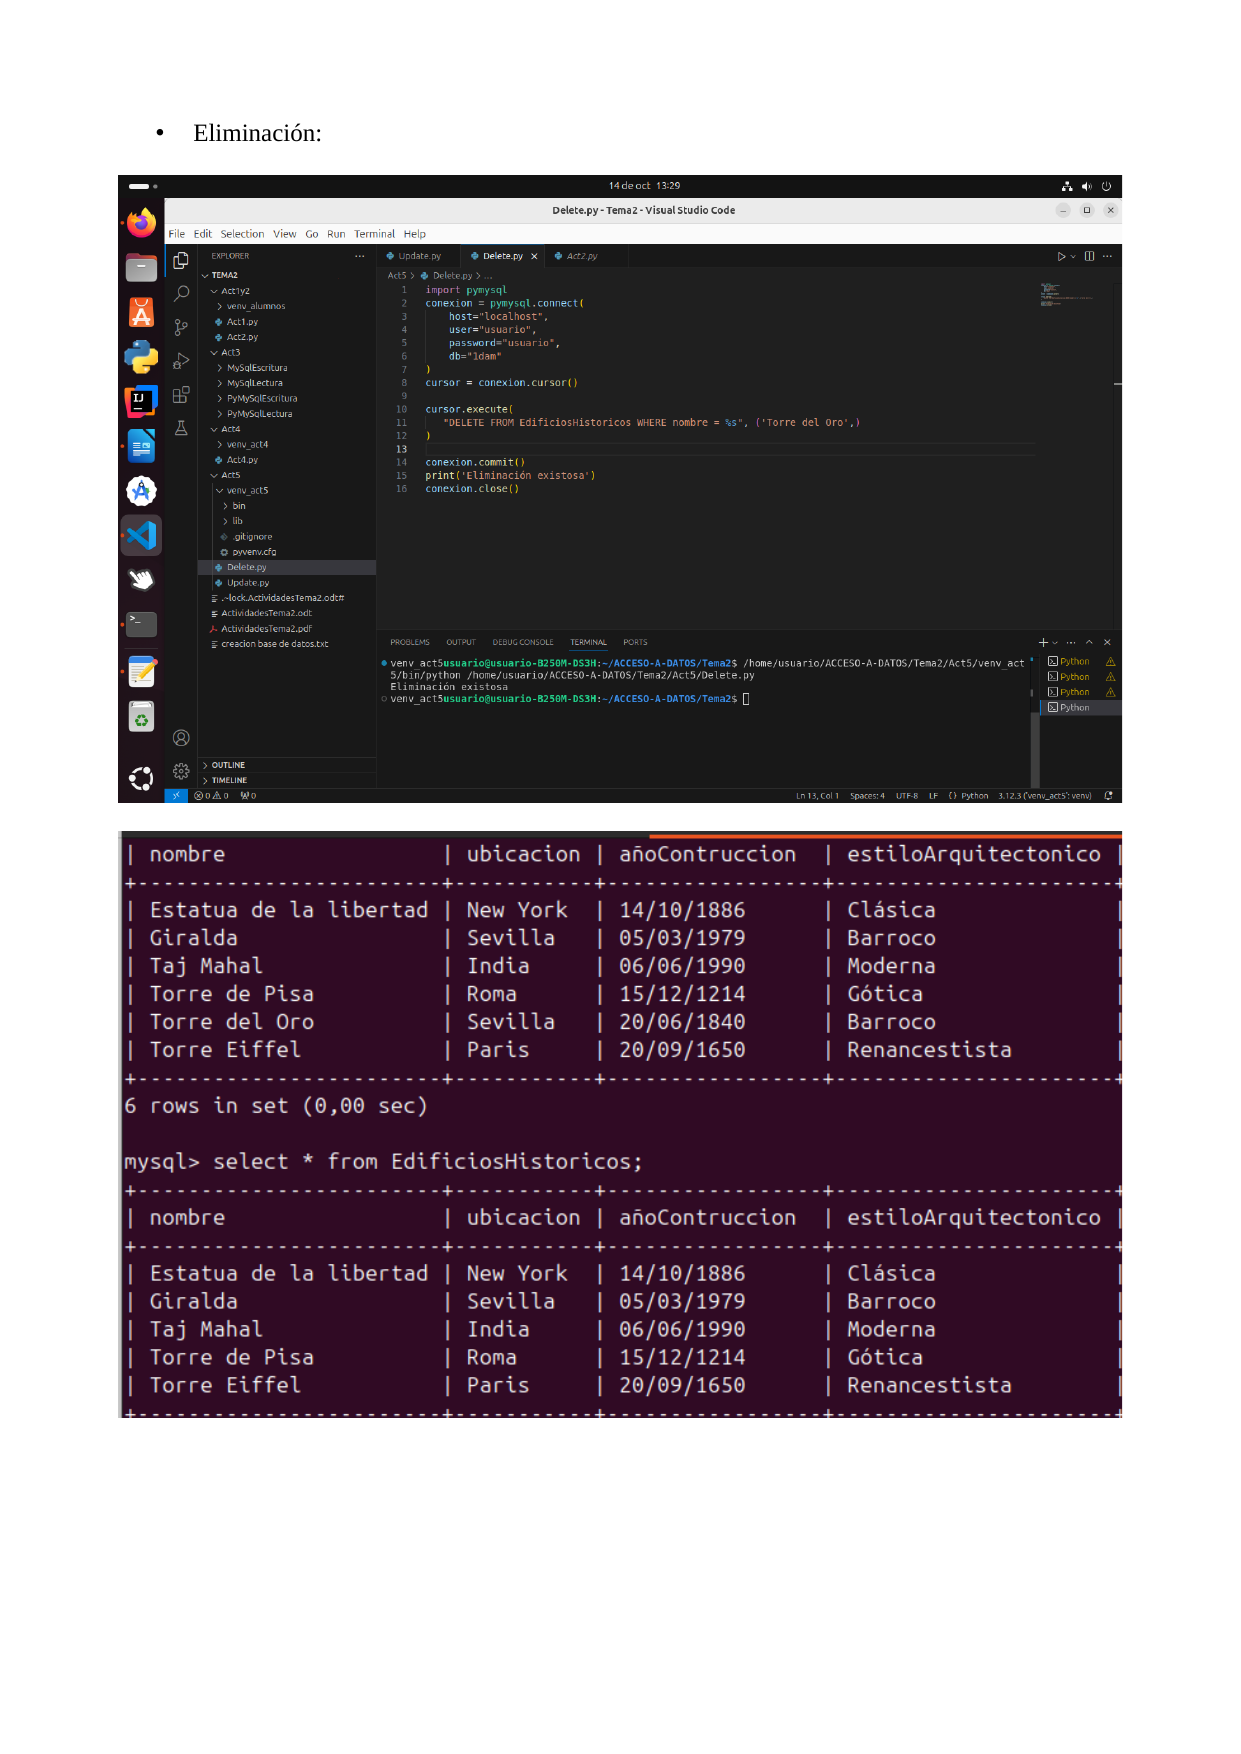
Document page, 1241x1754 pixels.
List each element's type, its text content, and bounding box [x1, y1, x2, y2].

list Eliminación: [156, 118, 1122, 147]
picture [118, 831, 1123, 1418]
picture [118, 175, 1123, 803]
